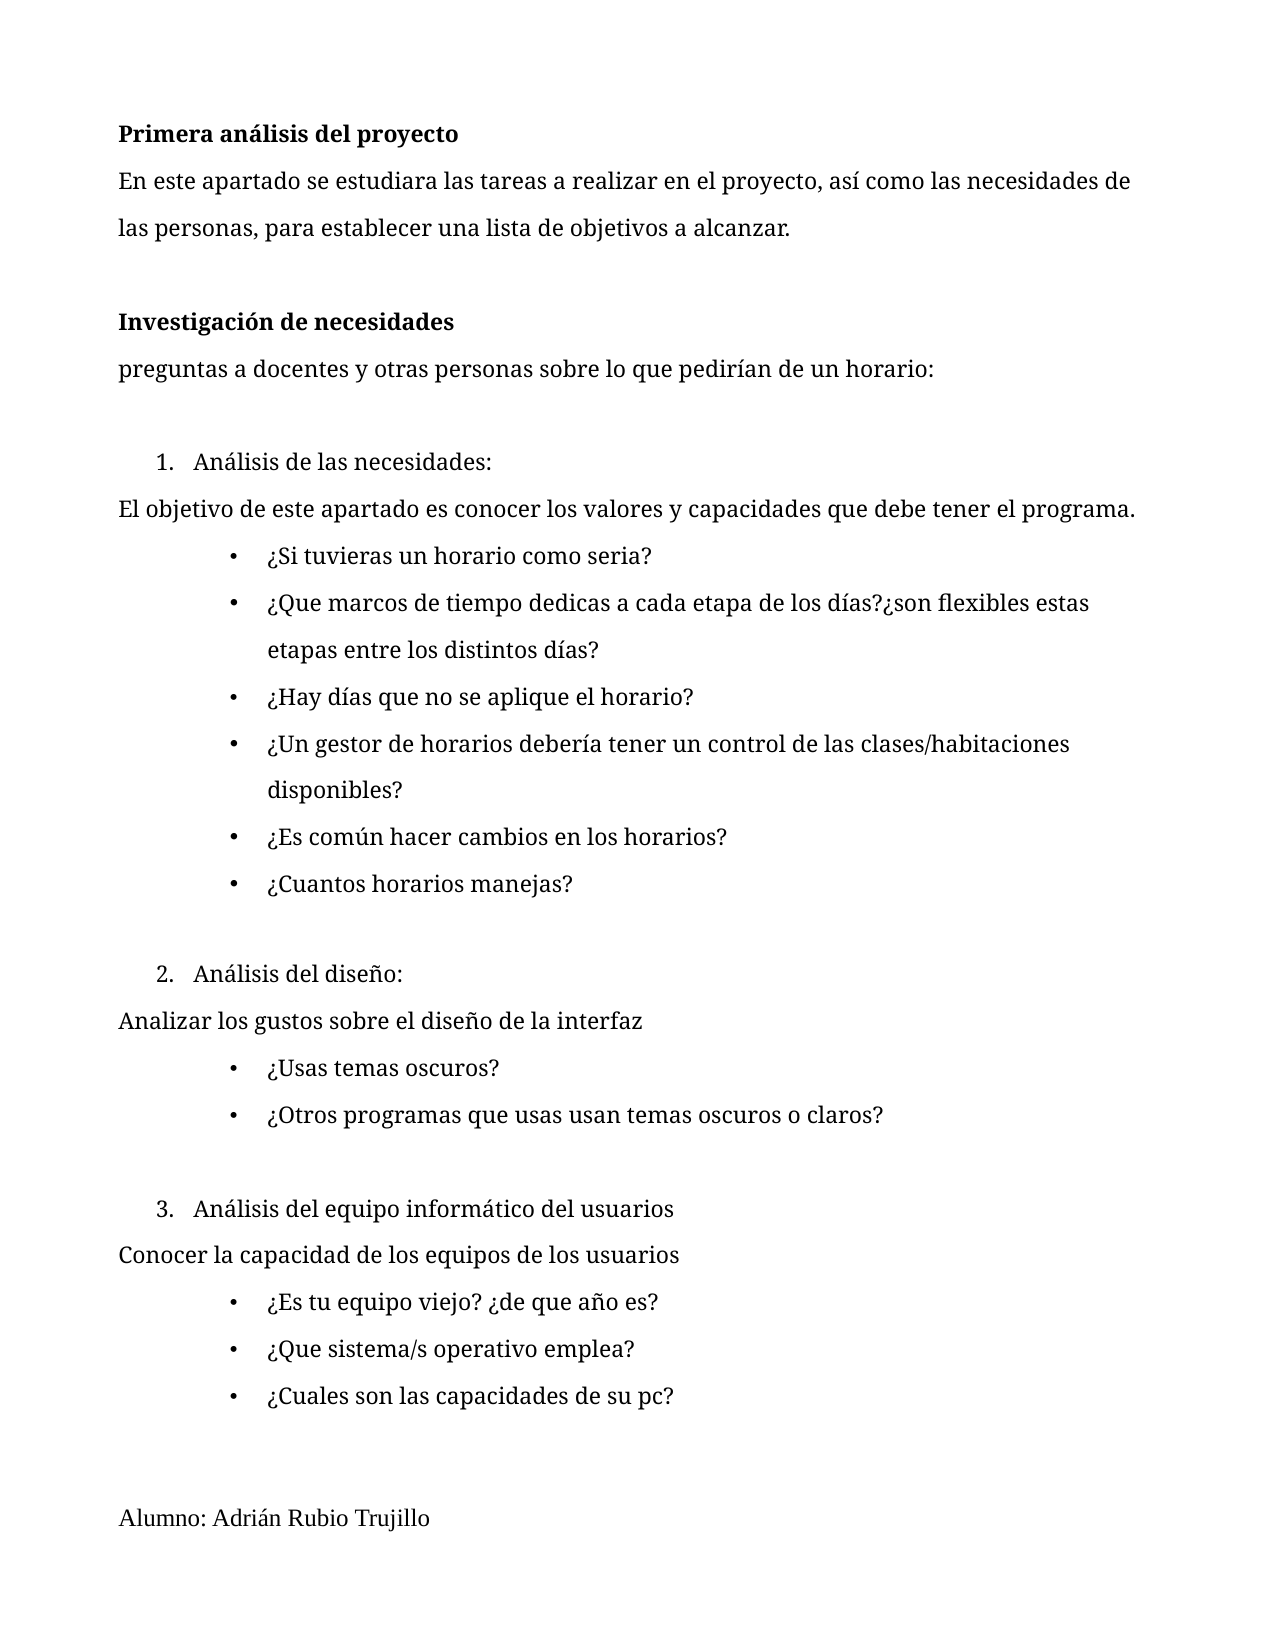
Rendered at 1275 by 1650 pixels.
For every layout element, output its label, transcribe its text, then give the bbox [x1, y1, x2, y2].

list Análisis del diseño: [156, 958, 1157, 989]
list ¿Hay días que no se aplique el horario? [229, 681, 1157, 712]
list ¿Es tu equipo viejo? ¿de que año es? [229, 1286, 1157, 1317]
list ¿Cuantos horarios manejas? [229, 868, 1157, 899]
list Análisis de las necesidades: [156, 446, 1157, 477]
text preguntas a docentes y otras personas sobre lo que pedirían de un horario: [118, 352, 1157, 384]
list ¿Un gestor de horarios debería tener un control de las clases/habitaciones disponibles? [229, 727, 1157, 806]
list ¿Usas temas oscuros? [229, 1052, 1157, 1083]
list ¿Es común hacer cambios en los horarios? [229, 821, 1157, 852]
text Analizar los gustos sobre el diseño de la interfaz [118, 1005, 1157, 1036]
text En este apartado se estudiara las tareas a realizar en el proyecto, así como las necesidades de las personas, para establecer una lista de objetivos a alcanzar. [118, 165, 1157, 243]
text Primera análisis del proyecto [118, 118, 1157, 149]
text Investigación de necesidades [118, 306, 1157, 337]
list ¿Otros programas que usas usan temas oscuros o claros? [229, 1099, 1157, 1130]
list ¿Cuales son las capacidades de su pc? [229, 1380, 1157, 1411]
list Análisis del equipo informático del usuarios [156, 1192, 1157, 1224]
list ¿Que marcos de tiempo dedicas a cada etapa de los días?¿son flexibles estas etapas entre los distintos días? [229, 587, 1157, 665]
list ¿Si tuvieras un horario como seria? [229, 540, 1157, 571]
text El objetivo de este apartado es conocer los valores y capacidades que debe tener el programa. [118, 493, 1157, 524]
list ¿Que sistema/s operativo emplea? [229, 1333, 1157, 1364]
text Conocer la capacidad de los equipos de los usuarios [118, 1239, 1157, 1271]
